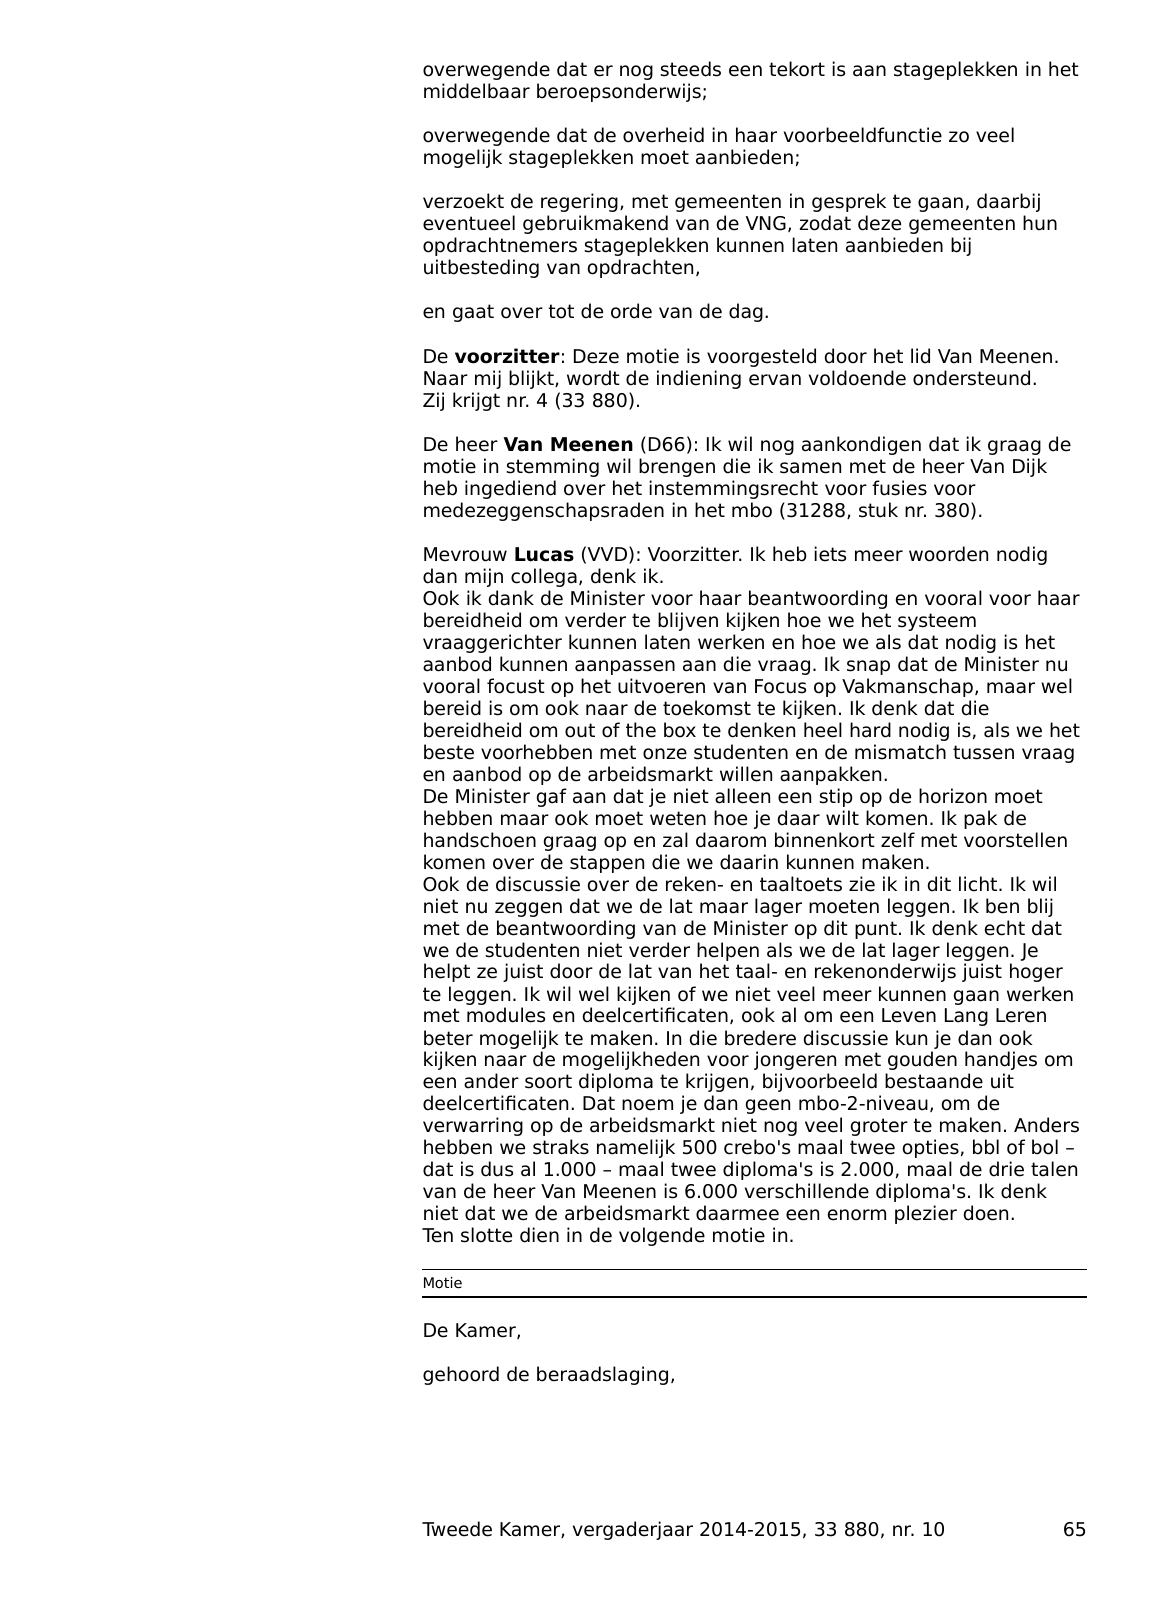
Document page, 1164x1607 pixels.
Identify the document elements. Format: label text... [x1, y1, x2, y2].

text De Kamer, [422, 1320, 1087, 1342]
text De voorzitter: Deze motie is voorgesteld door het lid Van Meenen. Naar mij blijkt, wordt de indiening ervan voldoende ondersteund. [422, 346, 1087, 389]
text en gaat over tot de orde van de dag. [422, 301, 1087, 323]
text Ook de discussie over de reken- en taaltoets zie ik in dit licht. Ik wil niet nu zeggen dat we de lat maar lager moeten leggen. Ik ben blij met de beantwoording van de Minister op dit punt. Ik denk echt dat we de studenten niet verder helpen als we de lat lager leggen. Je helpt ze juist door de lat van het taal- en rekenonderwijs juist hoger te leggen. Ik wil wel kijken of we niet veel meer kunnen gaan werken met modules en deelcertificaten, ook al om een Leven Lang Leren beter mogelijk te maken. In die bredere discussie kun je dan ook kijken naar de mogelijkheden voor jongeren met gouden handjes om een ander soort diploma te krijgen, bijvoorbeeld bestaande uit deelcertificaten. Dat noem je dan geen mbo-2-niveau, om de verwarring op de arbeidsmarkt niet nog veel groter te maken. Anders hebben we straks namelijk 500 crebo's maal twee opties, bbl of bol – dat is dus al 1.000 – maal twee diploma's is 2.000, maal de drie talen van de heer Van Meenen is 6.000 verschillende diploma's. Ik denk niet dat we de arbeidsmarkt daarmee een enorm plezier doen. [422, 873, 1087, 1225]
text Ten slotte dien in de volgende motie in. [422, 1225, 1087, 1247]
text overwegende dat er nog steeds een tekort is aan stageplekken in het middelbaar beroepsonderwijs; [422, 59, 1087, 103]
text verzoekt de regering, met gemeenten in gesprek te gaan, daarbij eventueel gebruikmakend van de VNG, zodat deze gemeenten hun opdrachtnemers stageplekken kunnen laten aanbieden bij uitbesteding van opdrachten, [422, 191, 1087, 279]
text Zij krijgt nr. 4 (33 880). [422, 389, 1087, 412]
text De Minister gaf aan dat je niet alleen een stip op de horizon moet hebben maar ook moet weten hoe je daar wilt komen. Ik pak de handschoen graag op en zal daarom binnenkort zelf met voorstellen komen over de stappen die we daarin kunnen maken. [422, 786, 1087, 873]
text De heer Van Meenen (D66): Ik wil nog aankondigen dat ik graag de motie in stemming wil brengen die ik samen met de heer Van Dijk heb ingediend over het instemmingsrecht voor fusies voor medezeggenschapsraden in het mbo (31288, stuk nr. 380). [422, 434, 1087, 522]
table_header Motie [422, 1270, 1087, 1296]
text Ook ik dank de Minister voor haar beantwoording en vooral voor haar bereidheid om verder te blijven kijken hoe we het systeem vraaggerichter kunnen laten werken en hoe we als dat nodig is het aanbod kunnen aanpassen aan die vraag. Ik snap dat de Minister nu vooral focust op het uitvoeren van Focus op Vakmanschap, maar wel bereid is om ook naar de toekomst te kijken. Ik denk dat die bereidheid om out of the box te denken heel hard nodig is, als we het beste voorhebben met onze studenten en de mismatch tussen vraag en aanbod op de arbeidsmarkt willen aanpakken. [422, 588, 1087, 786]
text gehoord de beraadslaging, [422, 1364, 1087, 1386]
text overwegende dat de overheid in haar voorbeeldfunctie zo veel mogelijk stageplekken moet aanbieden; [422, 125, 1087, 169]
text Mevrouw Lucas (VVD): Voorzitter. Ik heb iets meer woorden nodig dan mijn collega, denk ik. [422, 544, 1087, 588]
